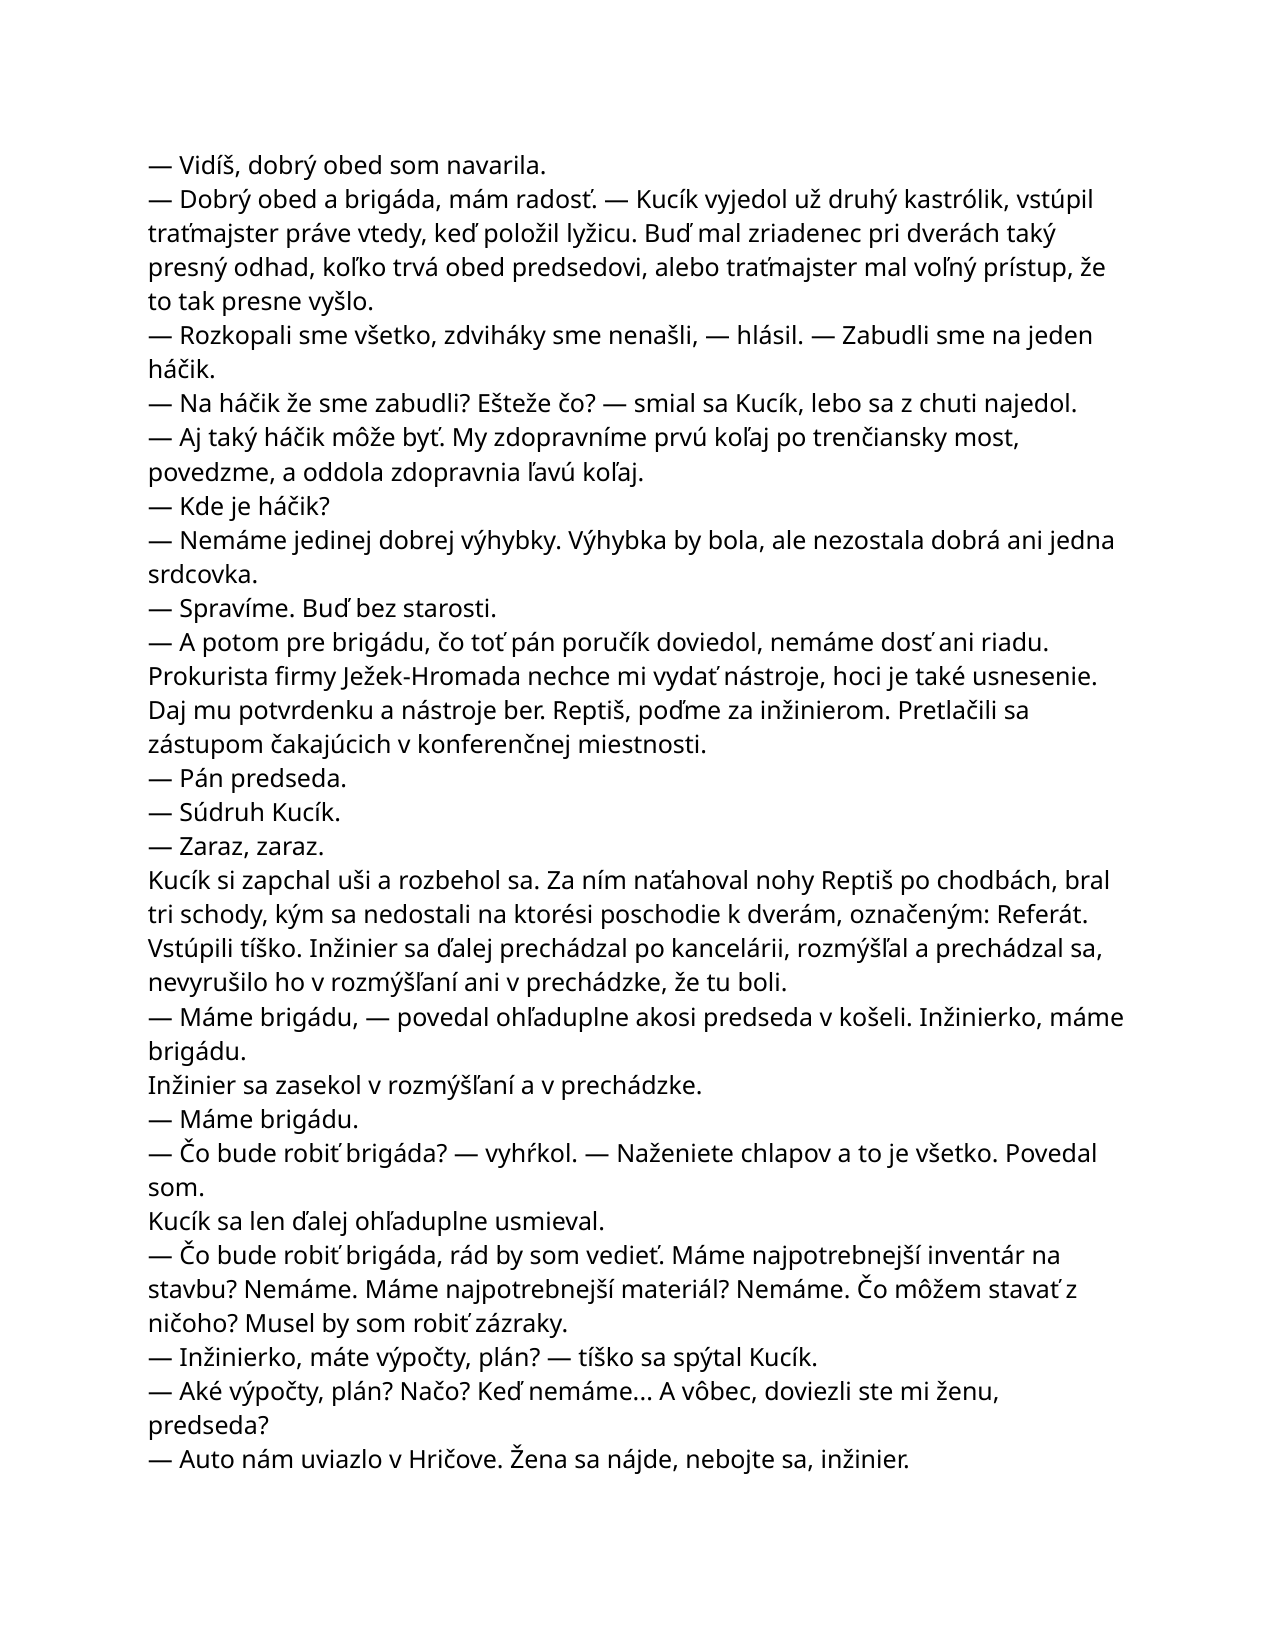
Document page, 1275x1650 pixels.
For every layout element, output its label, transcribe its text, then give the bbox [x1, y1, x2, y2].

text — Pán predseda. [148, 761, 1127, 795]
text — Kde je háčik? [148, 488, 1127, 522]
text Kucík sa len ďalej ohľaduplne usmieval. [148, 1203, 1127, 1238]
text — Súdruh Kucík. [148, 795, 1127, 829]
text — Aké výpočty, plán? Načo? Keď nemáme... A vôbec, doviezli ste mi ženu, predseda? [148, 1374, 1127, 1442]
text — Auto nám uviazlo v Hričove. Žena sa nájde, nebojte sa, inžinier. [148, 1442, 1127, 1476]
text Kucík si zapchal uši a rozbehol sa. Za ním naťahoval nohy Reptiš po chodbách, bral tri schody, kým sa nedostali na ktorési poschodie k dverám, označeným: Referát. Vstúpili tíško. Inžinier sa ďalej prechádzal po kancelárii, rozmýšľal a prechádzal sa, nevyrušilo ho v rozmýšľaní ani v prechádzke, že tu boli. [148, 863, 1127, 999]
text — Rozkopali sme všetko, zdviháky sme nenašli, — hlásil. — Zabudli sme na jeden háčik. [148, 318, 1127, 386]
text — Vidíš, dobrý obed som navarila. [148, 148, 1127, 182]
text — Zaraz, zaraz. [148, 829, 1127, 863]
text — Dobrý obed a brigáda, mám radosť. — Kucík vyjedol už druhý kastrólik, vstúpil traťmajster práve vtedy, keď položil lyžicu. Buď mal zriadenec pri dverách taký presný odhad, koľko trvá obed predsedovi, alebo traťmajster mal voľný prístup, že to tak presne vyšlo. [148, 182, 1127, 318]
text — Na háčik že sme zabudli? Ešteže čo? — smial sa Kucík, lebo sa z chuti najedol. [148, 386, 1127, 420]
text — Inžinierko, máte výpočty, plán? — tíško sa spýtal Kucík. [148, 1340, 1127, 1374]
text — Spravíme. Buď bez starosti. [148, 590, 1127, 624]
text — Čo bude robiť brigáda, rád by som vedieť. Máme najpotrebnejší inventár na stavbu? Nemáme. Máme najpotrebnejší materiál? Nemáme. Čo môžem stavať z ničoho? Musel by som robiť zázraky. [148, 1238, 1127, 1340]
text — Čo bude robiť brigáda? — vyhŕkol. — Naženiete chlapov a to je všetko. Povedal som. [148, 1135, 1127, 1203]
text — Nemáme jedinej dobrej výhybky. Výhybka by bola, ale nezostala dobrá ani jedna srdcovka. [148, 522, 1127, 590]
text Daj mu potvrdenku a nástroje ber. Reptiš, poďme za inžinierom. Pretlačili sa zástupom čakajúcich v konferenčnej miestnosti. [148, 693, 1127, 761]
text — Máme brigádu, — povedal ohľaduplne akosi predseda v košeli. Inžinierko, máme brigádu. [148, 999, 1127, 1067]
text — A potom pre brigádu, čo toť pán poručík doviedol, nemáme dosť ani riadu. Prokurista firmy Ježek-Hromada nechce mi vydať nástroje, hoci je také usnesenie. [148, 624, 1127, 693]
text — Aj taký háčik môže byť. My zdopravníme prvú koľaj po trenčiansky most, povedzme, a oddola zdopravnia ľavú koľaj. [148, 420, 1127, 488]
text — Máme brigádu. [148, 1101, 1127, 1135]
text Inžinier sa zasekol v rozmýšľaní a v prechádzke. [148, 1067, 1127, 1101]
